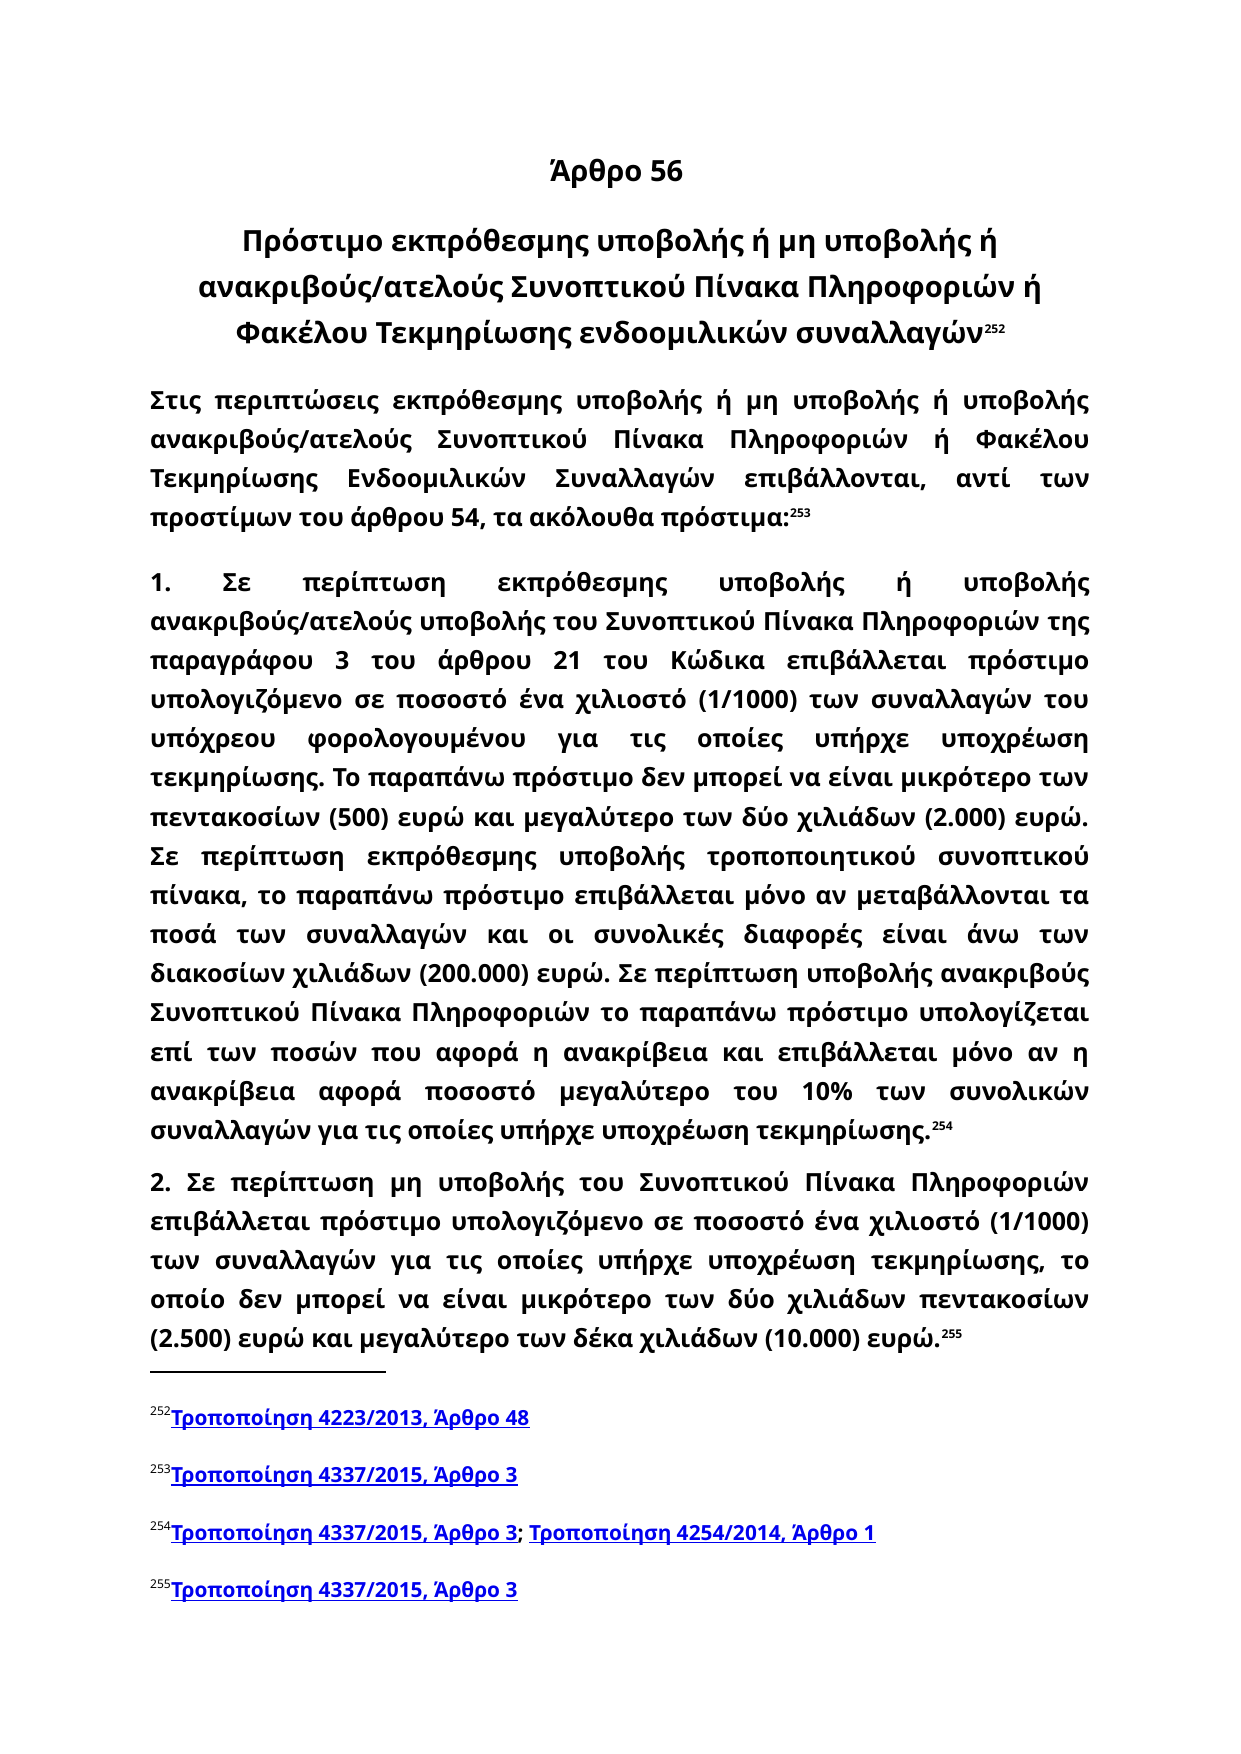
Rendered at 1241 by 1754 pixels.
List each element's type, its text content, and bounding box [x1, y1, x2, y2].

text Τροποποίηση 4337/2015, Άρθρο 3 [150, 1576, 1090, 1604]
text Τροποποίηση 4223/2013, Άρθρο 48 [150, 1403, 1090, 1431]
text Τροποποίηση 4337/2015, Άρθρο 3 [150, 1460, 1090, 1489]
text 1. Σε περίπτωση εκπρόθεσμης υποβολής ή υποβολής ανακριβούς/ατελούς υποβολής του Συνοπτικού Πίνακα Πληροφοριών της παραγράφου 3 του άρθρου 21 του Κώδικα επιβάλλεται πρόστιμο υπολογιζόμενο σε ποσοστό ένα χιλιοστό (1/1000) των συναλλαγών του υπόχρεου φορολογουμένου για τις οποίες υπήρχε υποχρέωση τεκμηρίωσης. Το παραπάνω πρόστιμο δεν μπορεί να είναι μικρότερο των πεντακοσίων (500) ευρώ και μεγαλύτερο των δύο χιλιάδων (2.000) ευρώ. Σε περίπτωση εκπρόθεσμης υποβολής τροποποιητικού συνοπτικού πίνακα, το παραπάνω πρόστιμο επιβάλλεται μόνο αν μεταβάλλονται τα ποσά των συναλλαγών και οι συνολικές διαφορές είναι άνω των διακοσίων χιλιάδων (200.000) ευρώ. Σε περίπτωση υποβολής ανακριβούς Συνοπτικού Πίνακα Πληροφοριών το παραπάνω πρόστιμο υπολογίζεται επί των ποσών που αφορά η ανακρίβεια και επιβάλλεται μόνο αν η ανακρίβεια αφορά ποσοστό μεγαλύτερο του 10% των συνολικών συναλλαγών για τις οποίες υπήρχε υποχρέωση τεκμηρίωσης. [150, 564, 1090, 1147]
text 2. Σε περίπτωση μη υποβολής του Συνοπτικού Πίνακα Πληροφοριών επιβάλλεται πρόστιμο υπολογιζόμενο σε ποσοστό ένα χιλιοστό (1/1000) των συναλλαγών για τις οποίες υπήρχε υποχρέωση τεκμηρίωσης, το οποίο δεν μπορεί να είναι μικρότερο των δύο χιλιάδων πεντακοσίων (2.500) ευρώ και μεγαλύτερο των δέκα χιλιάδων (10.000) ευρώ. [150, 1164, 1090, 1355]
subtitle Άρθρο 56 [150, 150, 1090, 190]
text Τροποποίηση 4337/2015, Άρθρο 3; Τροποποίηση 4254/2014, Άρθρο 1 [150, 1518, 1090, 1546]
subtitle Πρόστιμο εκπρόθεσμης υποβολής ή μη υποβολής ή ανακριβούς/ατελούς Συνοπτικού Πίνακα Πληροφοριών ή Φακέλου Τεκμηρίωσης ενδοομιλικών συναλλαγών [150, 221, 1090, 352]
text Στις περιπτώσεις εκπρόθεσμης υποβολής ή μη υποβολής ή υποβολής ανακριβούς/ατελούς Συνοπτικού Πίνακα Πληροφοριών ή Φακέλου Τεκμηρίωσης Ενδοομιλικών Συναλλαγών επιβάλλονται, αντί των προστίμων του άρθρου 54, τα ακόλουθα πρόστιμα: [150, 382, 1090, 534]
